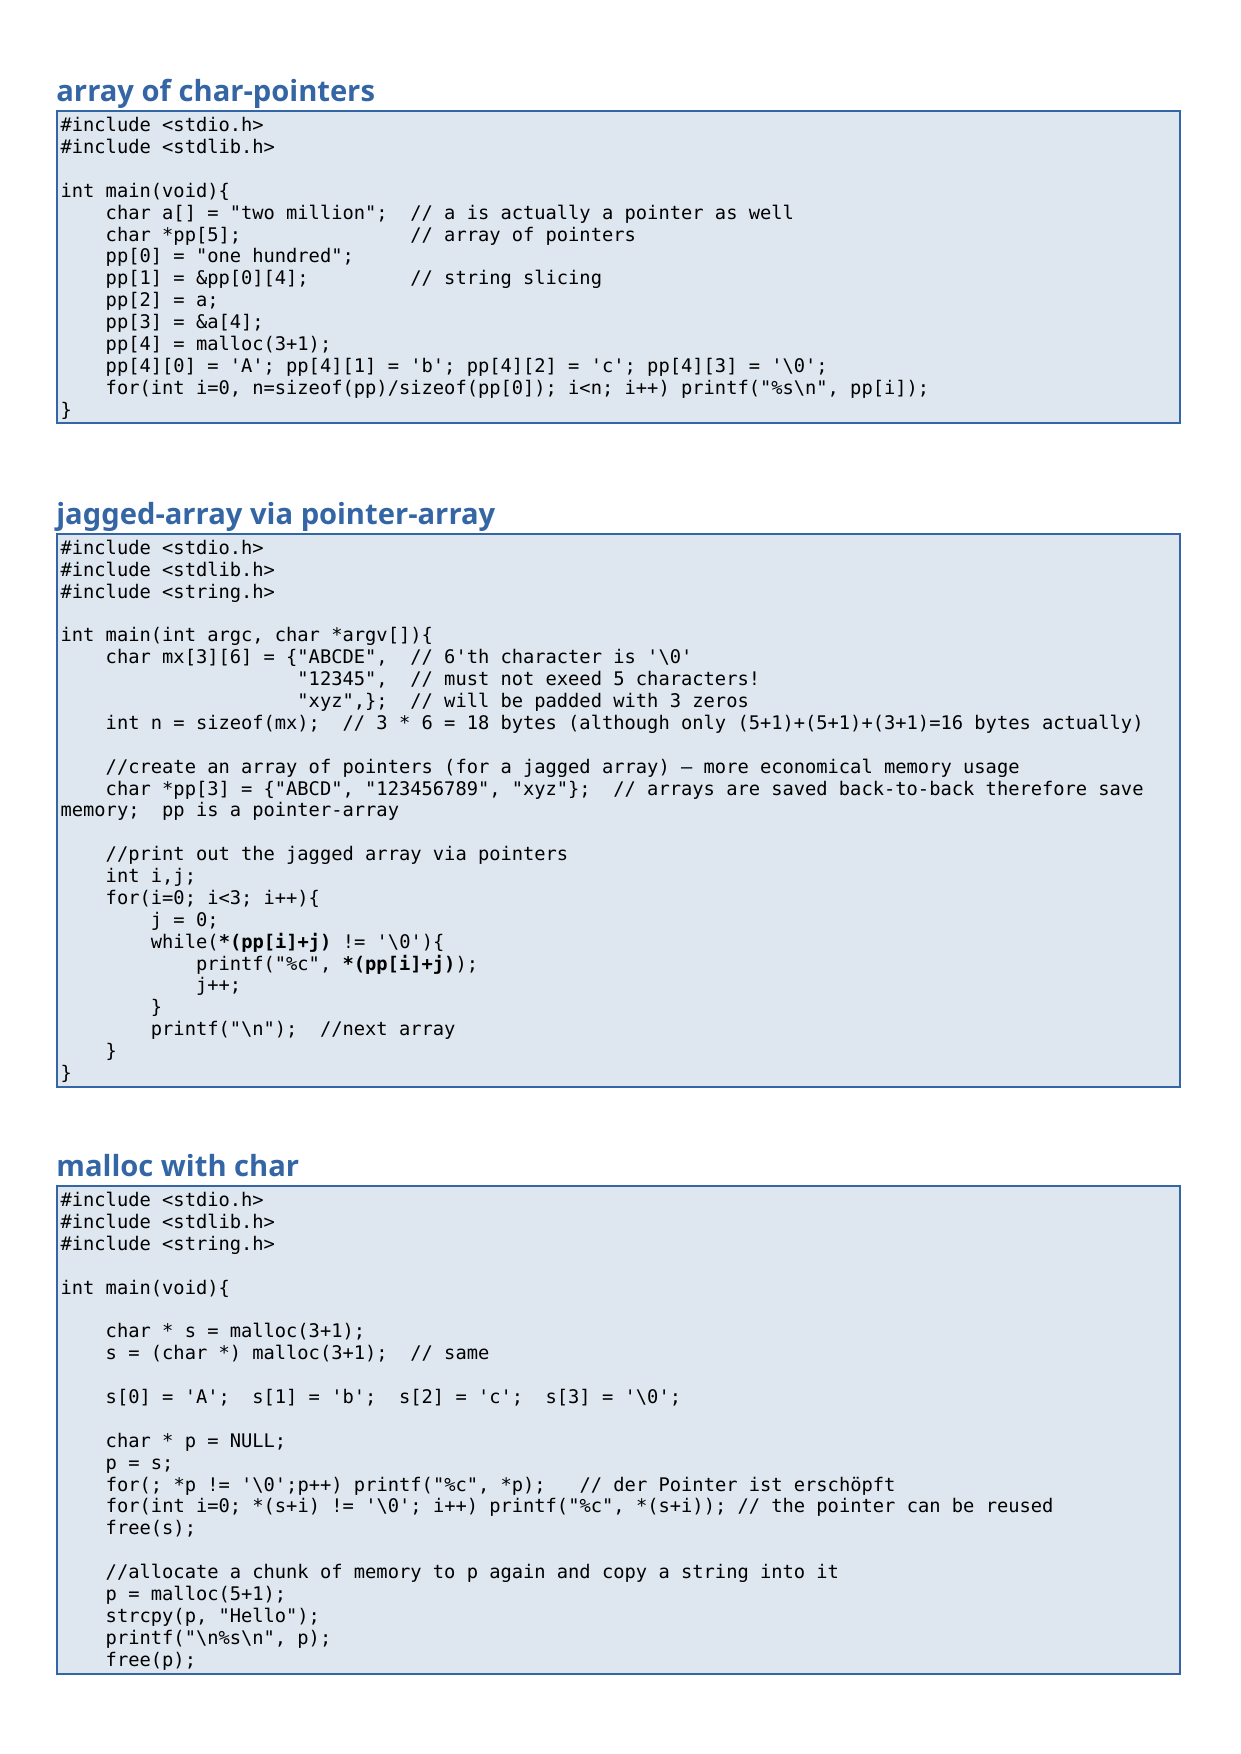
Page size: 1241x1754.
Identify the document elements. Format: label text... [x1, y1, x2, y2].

text char *pp[5]; // array of pointers [58, 219, 1179, 241]
text for(int i=0; *(s+i) != '\0'; i++) printf("%c", *(s+i)); // the pointer can be reused [58, 1491, 1179, 1513]
text int main(void){ [58, 1273, 1179, 1294]
text printf("\n%s\n", p); [58, 1623, 1179, 1644]
text int main(int argc, char *argv[]){ [58, 620, 1179, 642]
text int n = sizeof(mx); // 3 * 6 = 18 bytes (although only (5+1)+(5+1)+(3+1)=16 bytes actually) [58, 708, 1179, 729]
text j++; [58, 970, 1179, 992]
text s = (char *) malloc(3+1); // same [58, 1338, 1179, 1360]
text char * p = NULL; [58, 1426, 1179, 1448]
text j = 0; [58, 904, 1179, 926]
text //allocate a chunk of memory to p again and copy a string into it [58, 1557, 1179, 1579]
text s[0] = 'A'; s[1] = 'b'; s[2] = 'c'; s[3] = '\0'; [58, 1382, 1179, 1404]
title jagged-array via pointer-array [56, 493, 1181, 533]
text p = malloc(5+1); [58, 1579, 1179, 1601]
text p = s; [58, 1448, 1179, 1469]
text strcpy(p, "Hello"); [58, 1601, 1179, 1623]
text "xyz",}; // will be padded with 3 zeros [58, 686, 1179, 708]
text #include <string.h> [58, 576, 1179, 598]
text pp[1] = &pp[0][4]; // string slicing [58, 263, 1179, 285]
text printf("\n"); //next array [58, 1014, 1179, 1036]
text #include <string.h> [58, 1229, 1179, 1251]
text pp[3] = &a[4]; [58, 307, 1179, 329]
text } [58, 992, 1179, 1014]
text for(i=0; i<3; i++){ [58, 883, 1179, 904]
text //print out the jagged array via pointers [58, 839, 1179, 861]
text pp[0] = "one hundred"; [58, 241, 1179, 263]
text char a[] = "two million"; // a is actually a pointer as well [58, 197, 1179, 219]
text } [58, 1058, 1179, 1086]
text #include <stdlib.h> [58, 1207, 1179, 1229]
title malloc with char [56, 1145, 1181, 1185]
text #include <stdlib.h> [58, 132, 1179, 154]
text "12345", // must not exeed 5 characters! [58, 664, 1179, 686]
text char mx[3][6] = {"ABCDE", // 6'th character is '\0' [58, 642, 1179, 664]
text while(*(pp[i]+j) != '\0'){ [58, 926, 1179, 948]
text char * s = malloc(3+1); [58, 1316, 1179, 1338]
text pp[2] = a; [58, 285, 1179, 307]
text printf("%c", *(pp[i]+j)); [58, 948, 1179, 970]
text free(s); [58, 1513, 1179, 1535]
text pp[4] = malloc(3+1); [58, 329, 1179, 351]
text for(int i=0, n=sizeof(pp)/sizeof(pp[0]); i<n; i++) printf("%s\n", pp[i]); [58, 372, 1179, 394]
text pp[4][0] = 'A'; pp[4][1] = 'b'; pp[4][2] = 'c'; pp[4][3] = '\0'; [58, 351, 1179, 372]
title array of char-pointers [56, 70, 1181, 110]
text int main(void){ [58, 176, 1179, 197]
text #include <stdio.h> [58, 1187, 1179, 1207]
text for(; *p != '\0';p++) printf("%c", *p); // der Pointer ist erschöpft [58, 1469, 1179, 1491]
text #include <stdio.h> [58, 535, 1179, 554]
text free(p); [58, 1644, 1179, 1673]
text char *pp[3] = {"ABCD", "123456789", "xyz"}; // arrays are saved back-to-back therefore save memory; pp is a pointer-array [58, 773, 1179, 817]
text //create an array of pointers (for a jagged array) – more economical memory usage [58, 751, 1179, 773]
text #include <stdlib.h> [58, 554, 1179, 576]
text #include <stdio.h> [58, 112, 1179, 132]
text } [58, 1036, 1179, 1058]
text } [58, 394, 1179, 422]
text int i,j; [58, 861, 1179, 883]
